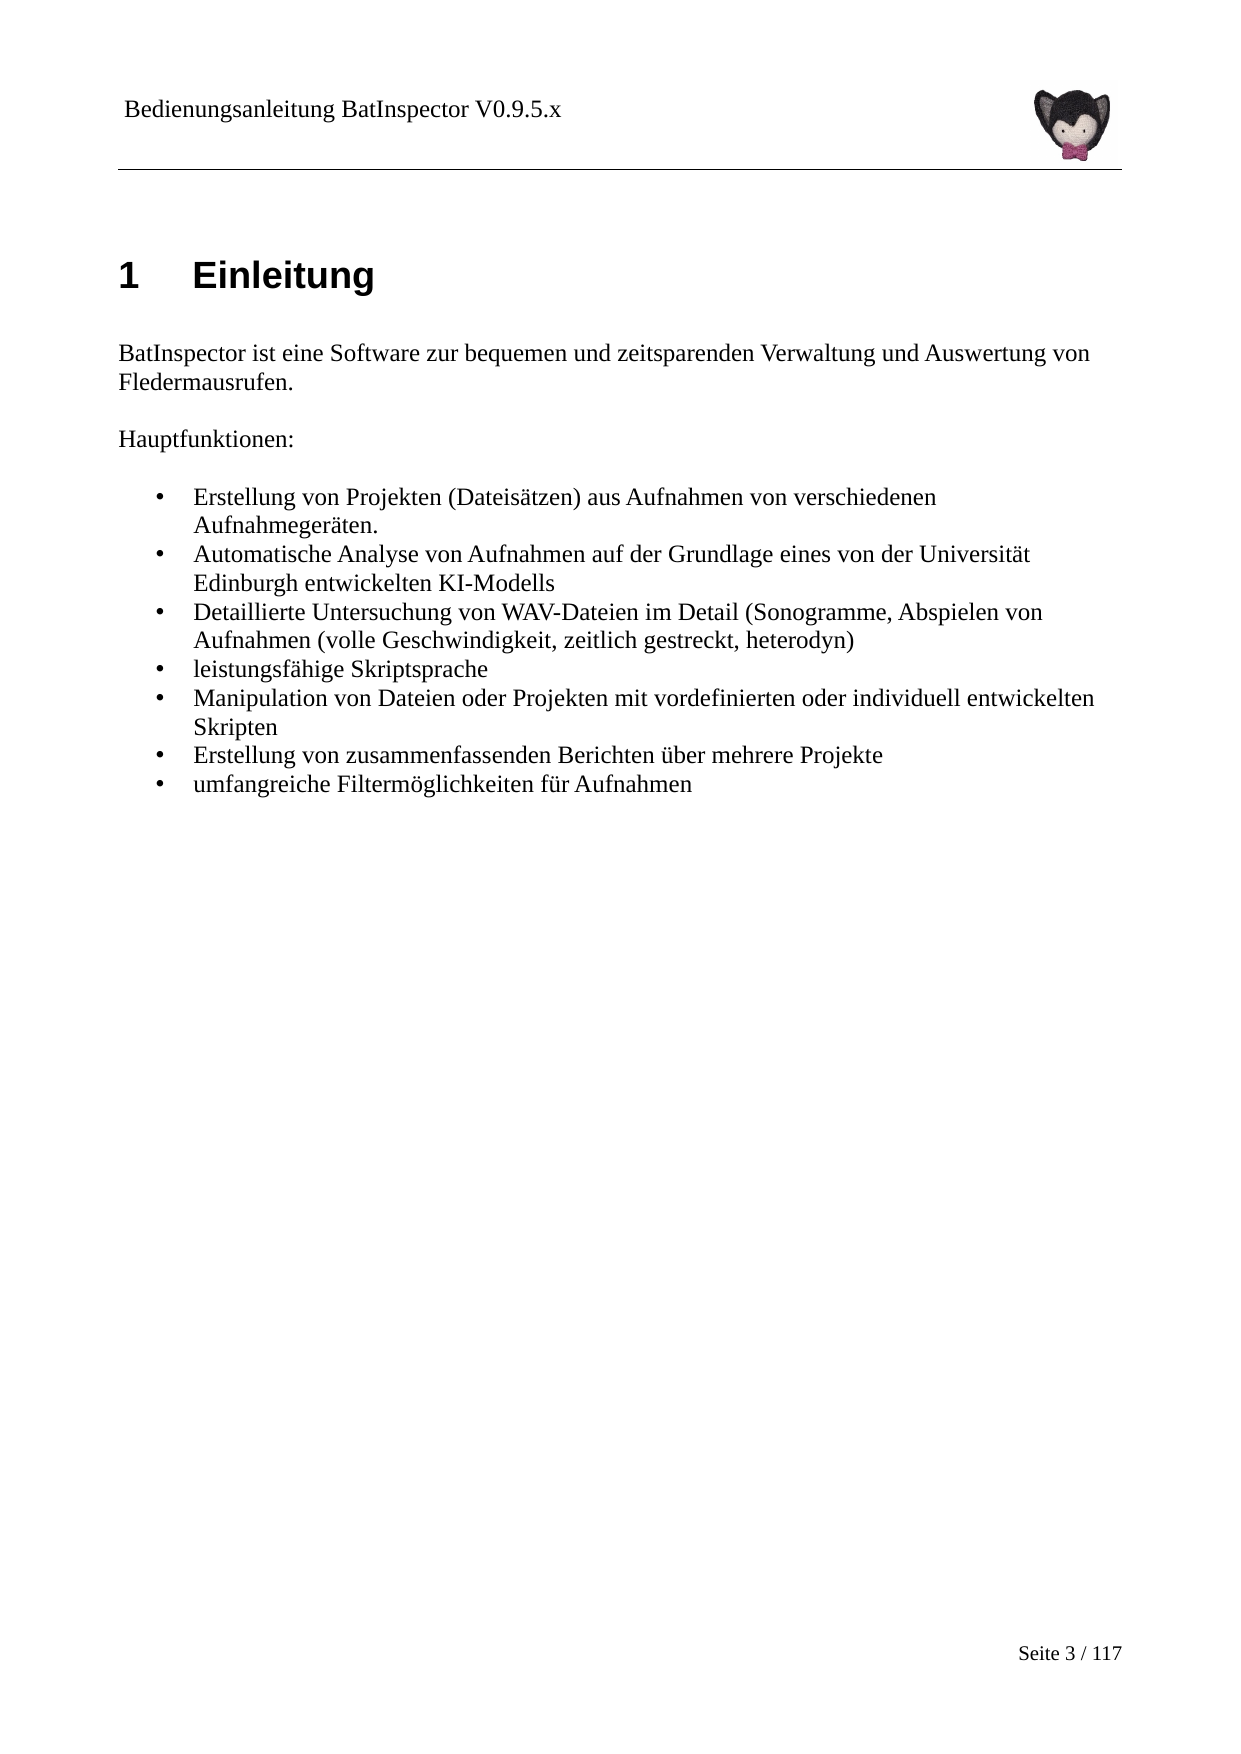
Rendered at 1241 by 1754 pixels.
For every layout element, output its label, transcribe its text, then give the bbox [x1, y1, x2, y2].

text Hauptfunktionen: [118, 424, 1122, 453]
list Detaillierte Untersuchung von WAV-Dateien im Detail (Sonogramme, Abspielen von Aufnahmen (volle Geschwindigkeit, zeitlich gestreckt, heterodyn) [156, 597, 1122, 654]
picture [1030, 80, 1119, 169]
list Erstellung von Projekten (Dateisätzen) aus Aufnahmen von verschiedenen Aufnahmegeräten. [156, 482, 1122, 539]
subtitle Einleitung [118, 253, 1122, 297]
text BatInspector ist eine Software zur bequemen und zeitsparenden Verwaltung und Auswertung von Fledermausrufen. [118, 338, 1122, 396]
list Manipulation von Dateien oder Projekten mit vordefinierten oder individuell entwickelten Skripten [156, 683, 1122, 741]
list umfangreiche Filtermöglichkeiten für Aufnahmen [156, 769, 1122, 798]
list Automatische Analyse von Aufnahmen auf der Grundlage eines von der Universität Edinburgh entwickelten KI-Modells [156, 539, 1122, 597]
list leistungsfähige Skriptsprache [156, 654, 1122, 683]
list Erstellung von zusammenfassenden Berichten über mehrere Projekte [156, 741, 1122, 769]
